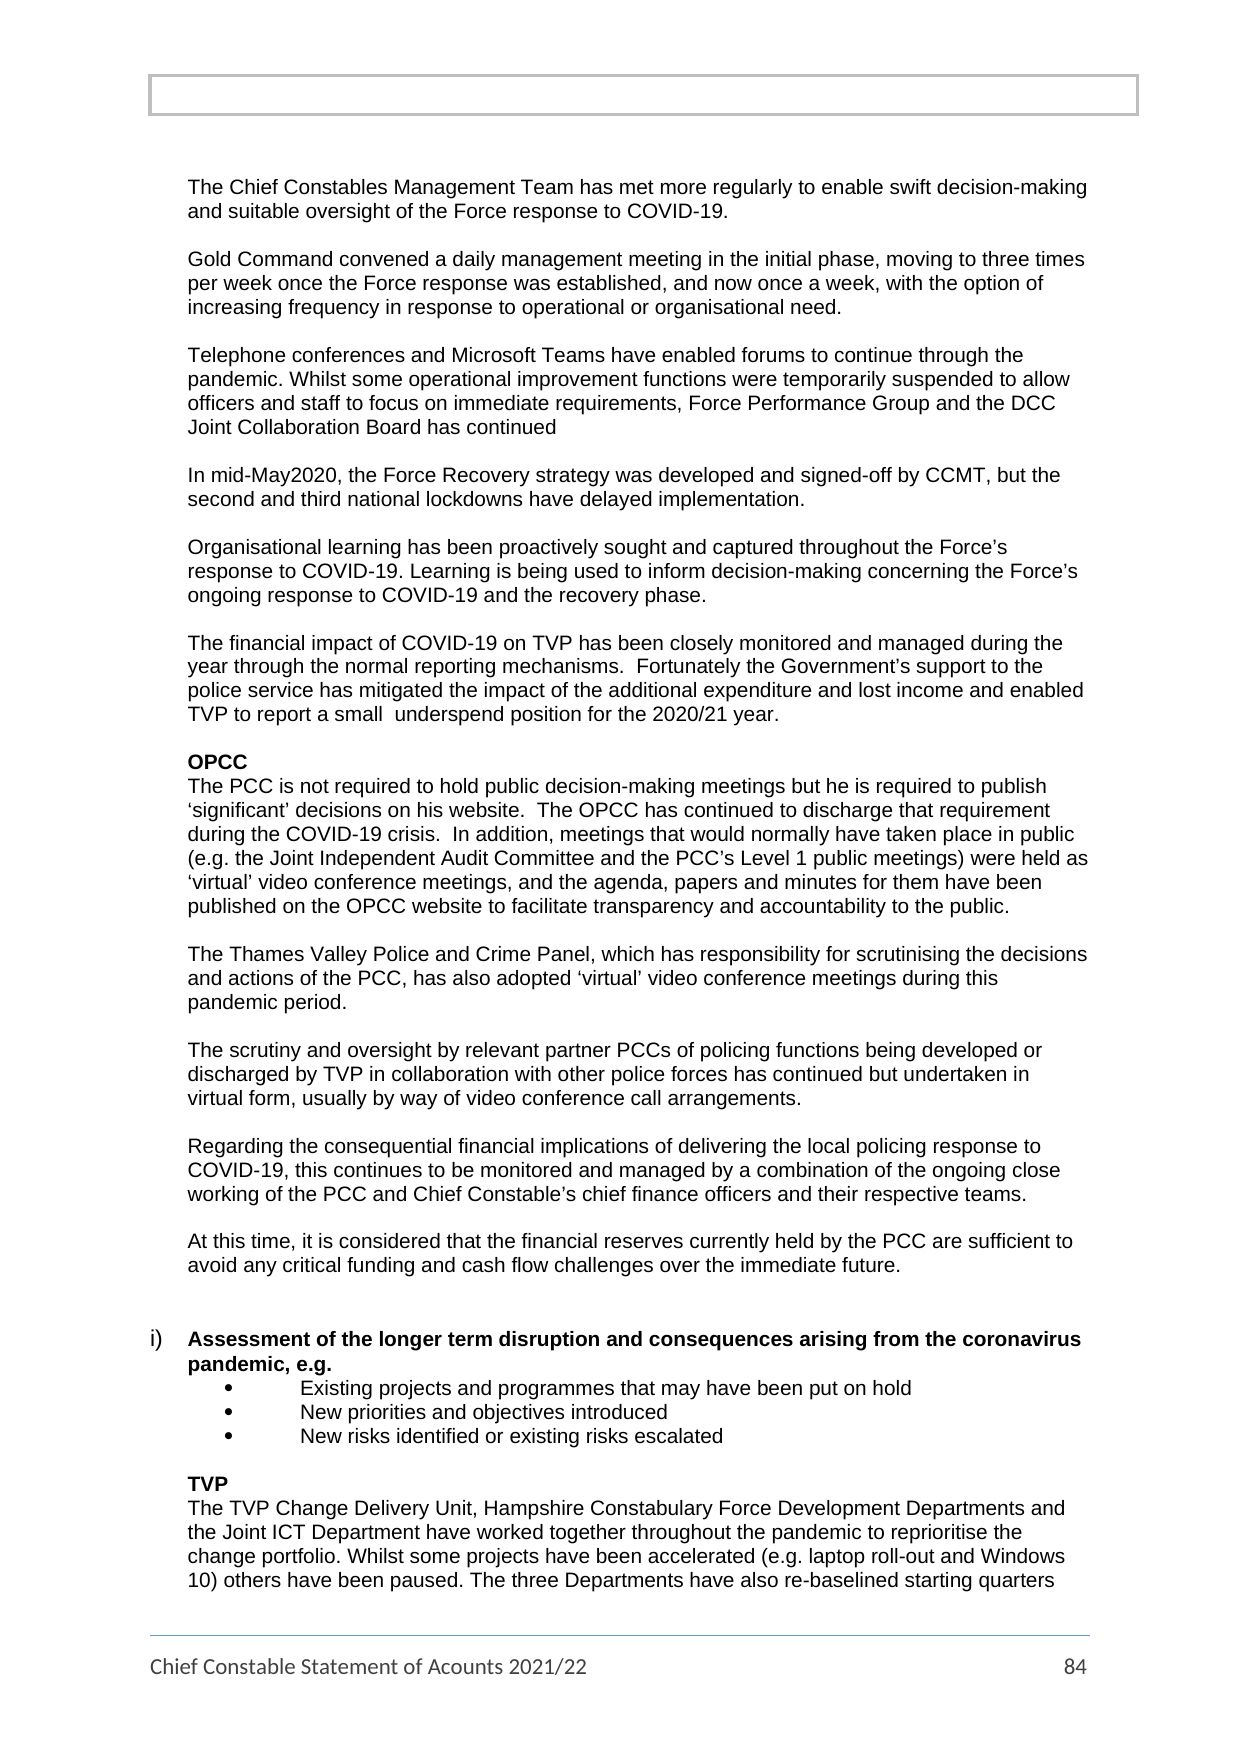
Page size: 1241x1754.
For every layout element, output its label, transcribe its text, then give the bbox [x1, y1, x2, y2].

text Telephone conferences and Microsoft Teams have enabled forums to continue through the pandemic. Whilst some operational improvement functions were temporarily suspended to allow officers and staff to focus on immediate requirements, Force Performance Group and the DCC Joint Collaboration Board has continued [187, 343, 1090, 439]
text The financial impact of COVID-19 on TVP has been closely monitored and managed during the year through the normal reporting mechanisms. Fortunately the Government’s support to the police service has mitigated the impact of the additional expenditure and lost income and enabled TVP to report a small underspend position for the 2020/21 year. [187, 630, 1090, 726]
text Regarding the consequential financial implications of delivering the local policing response to COVID-19, this continues to be monitored and managed by a combination of the ongoing close working of the PCC and Chief Constable’s chief finance officers and their respective teams. [187, 1133, 1090, 1205]
list New priorities and objectives introduced [225, 1399, 1090, 1424]
text TVP [187, 1472, 1090, 1496]
text The PCC is not required to hold public decision-making meetings but he is required to publish ‘significant’ decisions on his website. The OPCC has continued to discharge that requirement during the COVID-19 crisis. In addition, meetings that would normally have taken place in public (e.g. the Joint Independent Audit Committee and the PCC’s Level 1 public meetings) were held as ‘virtual’ video conference meetings, and the agenda, papers and minutes for them have been published on the OPCC website to facilitate transparency and accountability to the public. [187, 774, 1090, 918]
text The TVP Change Delivery Unit, Hampshire Constabulary Force Development Departments and the Joint ICT Department have worked together throughout the pandemic to reprioritise the change portfolio. Whilst some projects have been accelerated (e.g. laptop roll-out and Windows 10) others have been paused. The three Departments have also re-baselined starting quarters [187, 1496, 1090, 1591]
list Existing projects and programmes that may have been put on hold [225, 1376, 1090, 1399]
text Gold Command convened a daily management meeting in the initial phase, moving to three times per week once the Force response was established, and now once a week, with the option of increasing frequency in response to operational or organisational need. [187, 247, 1090, 319]
list Assessment of the longer term disruption and consequences arising from the coronavirus pandemic, e.g. [150, 1325, 1090, 1376]
text At this time, it is considered that the financial reserves currently held by the PCC are sufficient to avoid any critical funding and cash flow challenges over the immediate future. [187, 1229, 1090, 1277]
text Organisational learning has been proactively sought and captured throughout the Force’s response to COVID-19. Learning is being used to inform decision-making concerning the Force’s ongoing response to COVID-19 and the recovery phase. [187, 534, 1090, 606]
list New risks identified or existing risks escalated [225, 1424, 1090, 1448]
text The Thames Valley Police and Crime Panel, which has responsibility for scrutinising the decisions and actions of the PCC, has also adopted ‘virtual’ video conference meetings during this pandemic period. [187, 942, 1090, 1014]
text The Chief Constables Management Team has met more regularly to enable swift decision-making and suitable oversight of the Force response to COVID-19. [187, 175, 1090, 223]
text OPCC [187, 750, 1090, 774]
text The scrutiny and oversight by relevant partner PCCs of policing functions being developed or discharged by TVP in collaboration with other police forces has continued but undertaken in virtual form, usually by way of video conference call arrangements. [187, 1038, 1090, 1109]
text In mid-May2020, the Force Recovery strategy was developed and signed-off by CCMT, but the second and third national lockdowns have delayed implementation. [187, 463, 1090, 511]
